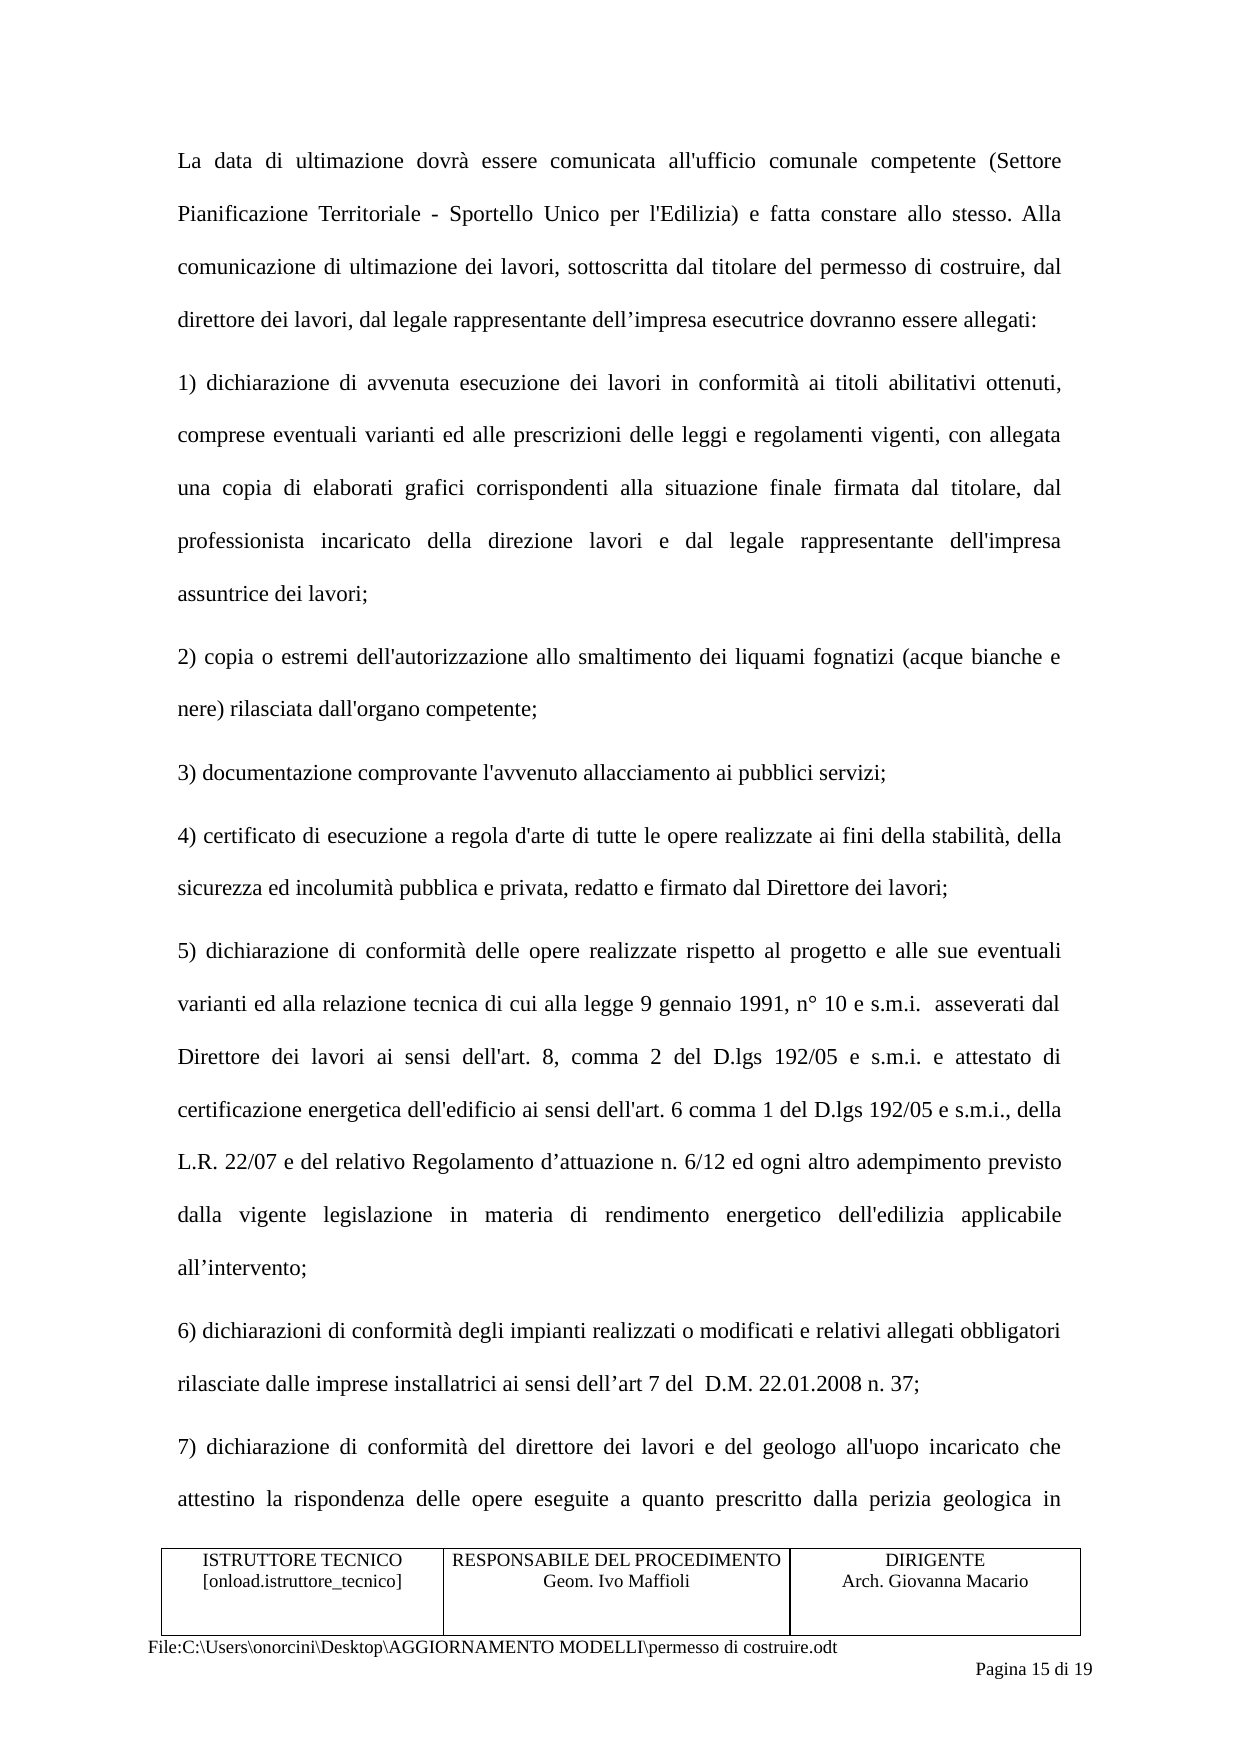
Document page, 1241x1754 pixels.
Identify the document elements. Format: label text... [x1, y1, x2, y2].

text 7) dichiarazione di conformità del direttore dei lavori e del geologo all'uopo incaricato che attestino la rispondenza delle opere eseguite a quanto prescritto dalla perizia geologica in [177, 1433, 1063, 1512]
text 3) documentazione comprovante l'avvenuto allacciamento ai pubblici servizi; [177, 759, 1063, 785]
text 4) certificato di esecuzione a regola d'arte di tutte le opere realizzate ai fini della stabilità, della sicurezza ed incolumità pubblica e privata, redatto e firmato dal Direttore dei lavori; [177, 822, 1063, 901]
text 5) dichiarazione di conformità delle opere realizzate rispetto al progetto e alle sue eventuali varianti ed alla relazione tecnica di cui alla legge 9 gennaio 1991, n° 10 e s.m.i. asseverati dal Direttore dei lavori ai sensi dell'art. 8, comma 2 del D.lgs 192/05 e s.m.i. e attestato di certificazione energetica dell'edificio ai sensi dell'art. 6 comma 1 del D.lgs 192/05 e s.m.i., della L.R. 22/07 e del relativo Regolamento d’attuazione n. 6/12 ed ogni altro adempimento previsto dalla vigente legislazione in materia di rendimento energetico dell'edilizia applicabile all’intervento; [177, 938, 1063, 1280]
text 2) copia o estremi dell'autorizzazione allo smaltimento dei liquami fognatizi (acque bianche e nere) rilasciata dall'organo competente; [177, 643, 1063, 722]
text 1) dichiarazione di avvenuta esecuzione dei lavori in conformità ai titoli abilitativi ottenuti, comprese eventuali varianti ed alle prescrizioni delle leggi e regolamenti vigenti, con allegata una copia di elaborati grafici corrispondenti alla situazione finale firmata dal titolare, dal professionista incaricato della direzione lavori e dal legale rappresentante dell'impresa assuntrice dei lavori; [177, 369, 1063, 606]
text La data di ultimazione dovrà essere comunicata all'ufficio comunale competente (Settore Pianificazione Territoriale - Sportello Unico per l'Edilizia) e fatta constare allo stesso. Alla comunicazione di ultimazione dei lavori, sottoscritta dal titolare del permesso di costruire, dal direttore dei lavori, dal legale rappresentante dell’impresa esecutrice dovranno essere allegati: [177, 148, 1063, 332]
text 6) dichiarazioni di conformità degli impianti realizzati o modificati e relativi allegati obbligatori rilasciate dalle imprese installatrici ai sensi dell’art 7 del D.M. 22.01.2008 n. 37; [177, 1317, 1063, 1396]
